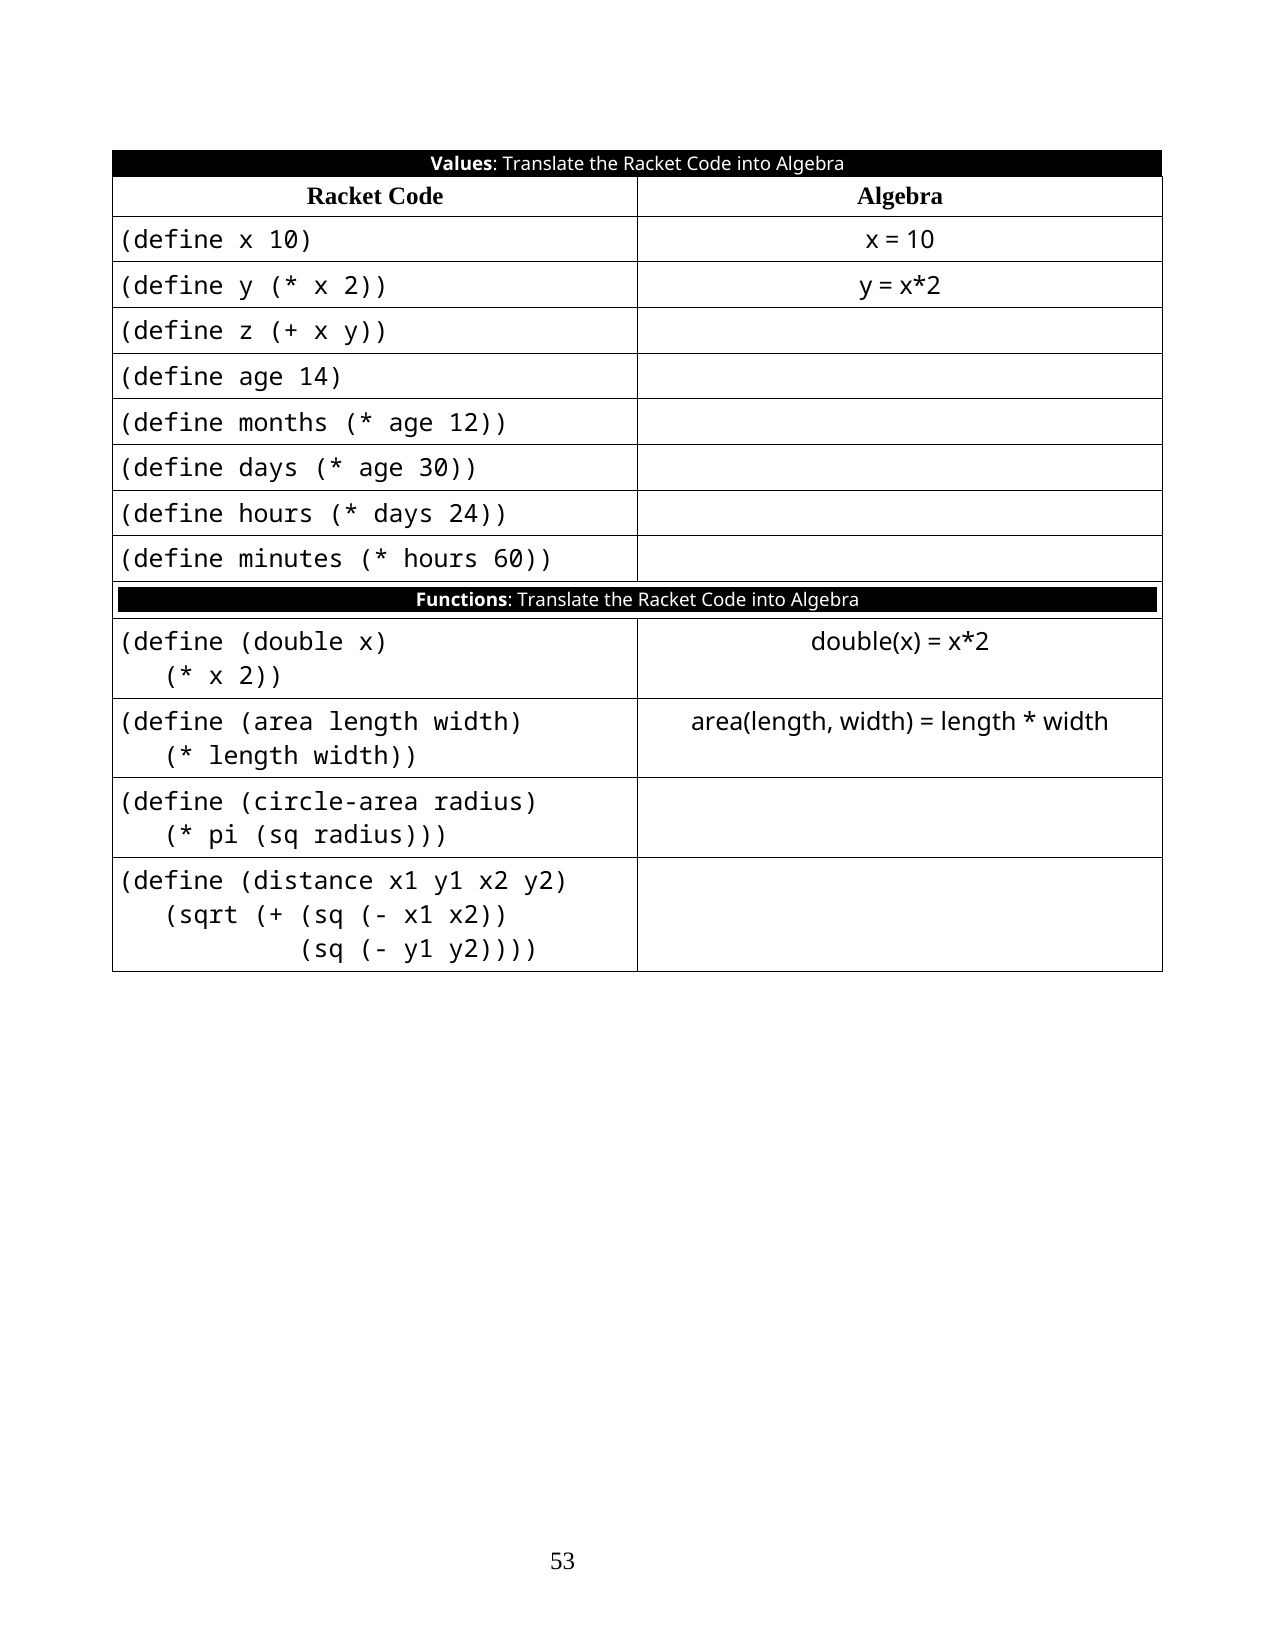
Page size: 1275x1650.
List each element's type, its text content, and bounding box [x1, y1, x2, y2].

table_cell (define months (* age 12)) [113, 399, 637, 444]
table_cell area(length, width) = length * width [638, 699, 1162, 777]
table_header Algebra [638, 177, 1162, 216]
table_cell y = x*2 [638, 262, 1162, 307]
table_cell [638, 354, 1162, 398]
table_cell (define (distance x1 y1 x2 y2) (sqrt (+ (sq (- x1 x2)) (sq (- y1 y2)))) [113, 858, 637, 971]
table_cell [638, 445, 1162, 489]
table_cell double(x) = x*2 [638, 619, 1162, 698]
table_cell (define (double x) (* x 2)) [113, 619, 637, 698]
table_cell (define z (+ x y)) [113, 308, 637, 353]
text Values: Translate the Racket Code into Algebra [112, 150, 1162, 176]
table_cell (define age 14) [113, 354, 637, 398]
table_cell [638, 536, 1162, 581]
table_cell (define minutes (* hours 60)) [113, 536, 637, 581]
table_cell (define days (* age 30)) [113, 445, 637, 489]
table_cell (define y (* x 2)) [113, 262, 637, 307]
table_cell [638, 399, 1162, 444]
table_cell [638, 308, 1162, 353]
table_header Racket Code [113, 177, 637, 216]
table_cell (define x 10) [113, 217, 637, 261]
table_cell [638, 858, 1162, 971]
table_cell (define hours (* days 24)) [113, 491, 637, 535]
table_cell x = 10 [638, 217, 1162, 261]
table_cell (define (circle-area radius) (* pi (sq radius))) [113, 778, 637, 857]
table_cell [638, 778, 1162, 857]
table_cell (define (area length width) (* length width)) [113, 699, 637, 777]
table_cell Functions: Translate the Racket Code into Algebra [113, 582, 1162, 618]
table_cell [638, 491, 1162, 535]
